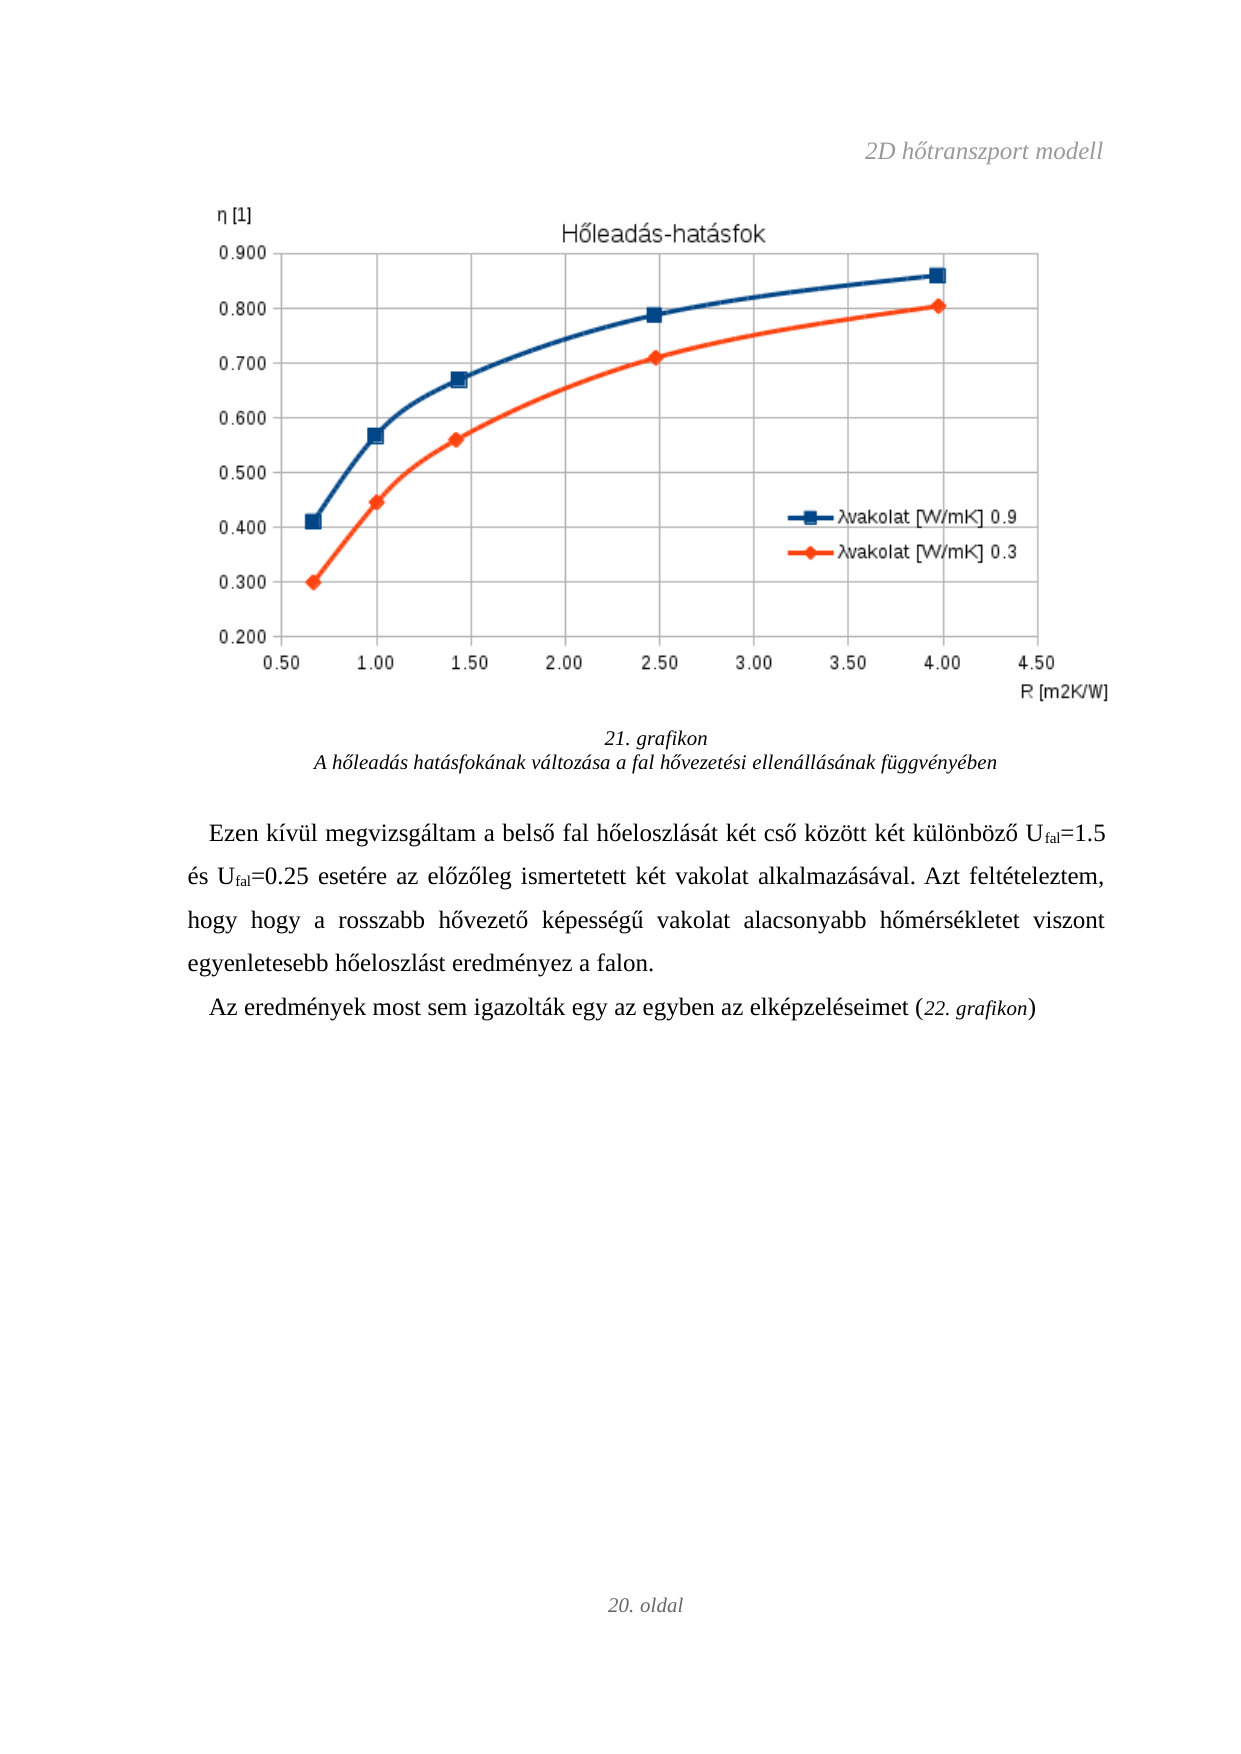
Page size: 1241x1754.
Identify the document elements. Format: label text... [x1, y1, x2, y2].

picture [208, 194, 1127, 712]
text A hőleadás hatásfokának változása a fal hővezetési ellenállásának függvényében [187, 750, 1106, 774]
text 21. grafikon [187, 726, 1106, 750]
text Ezen kívül megvizsgáltam a belső fal hőeloszlását két cső között két különböző Ufal=1.5 és Ufal=0.25 esetére az előzőleg ismertetett két vakolat alkalmazásával. Azt feltételeztem, hogy hogy a rosszabb hővezető képességű vakolat alacsonyabb hőmérsékletet viszont egyenletesebb hőeloszlást eredményez a falon. [187, 818, 1106, 977]
text Az eredmények most sem igazolták egy az egyben az elképzeléseimet (22. grafikon) [187, 992, 1106, 1021]
